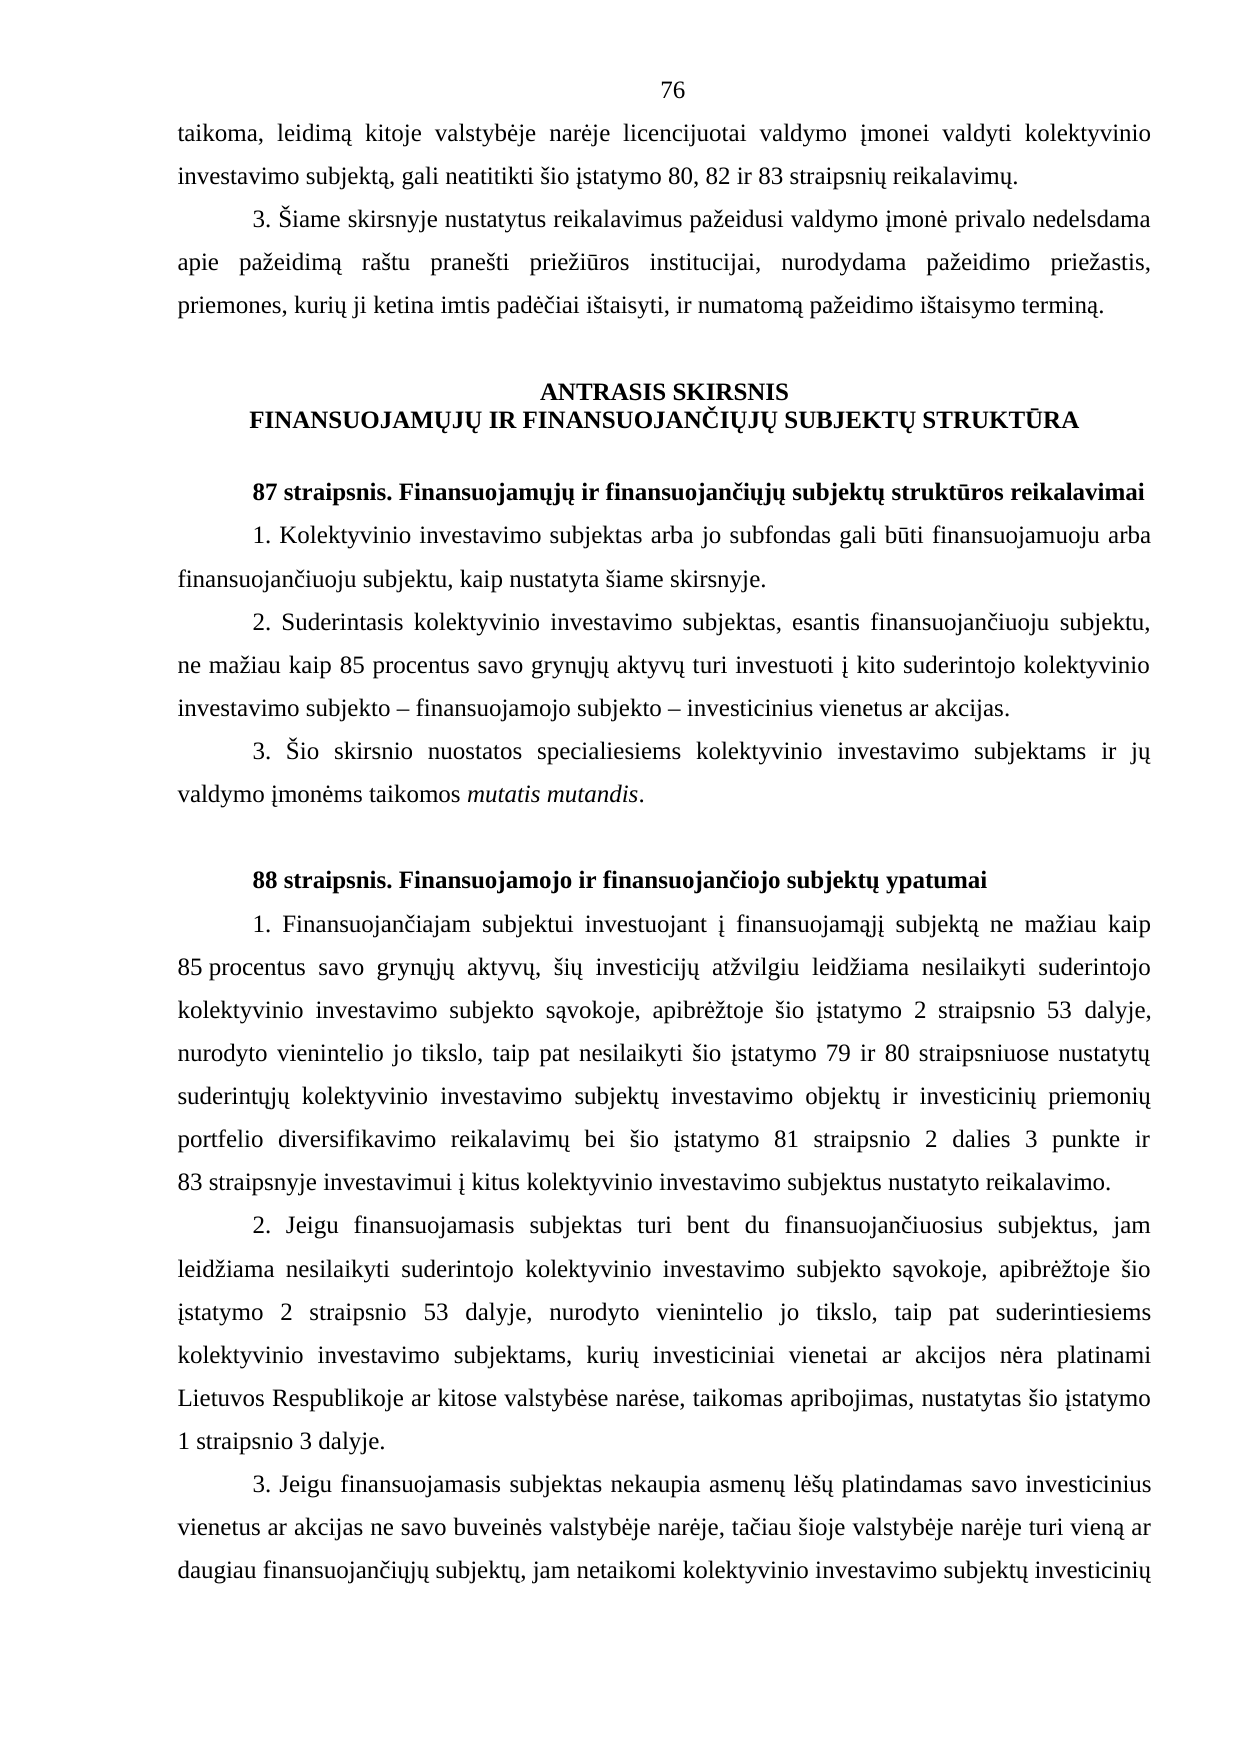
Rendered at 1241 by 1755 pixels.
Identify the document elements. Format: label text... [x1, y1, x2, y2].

text 3. Šiame skirsnyje nustatytus reikalavimus pažeidusi valdymo įmonė privalo nedelsdama apie pažeidimą raštu pranešti priežiūros institucijai, nurodydama pažeidimo priežastis, priemones, kurių ji ketina imtis padėčiai ištaisyti, ir numatomą pažeidimo ištaisymo terminą. [177, 204, 1152, 319]
text FINANSUOJAMŲJŲ IR FINANSUOJANČIŲJŲ SUBJEKTŲ STRUKTŪRA [177, 406, 1152, 434]
text ANTRASIS SKIRSNIS [177, 377, 1152, 406]
text 1. Kolektyvinio investavimo subjektas arba jo subfondas gali būti finansuojamuoju arba finansuojančiuoju subjektu, kaip nustatyta šiame skirsnyje. [177, 521, 1152, 592]
text 2. Jeigu finansuojamasis subjektas turi bent du finansuojančiuosius subjektus, jam leidžiama nesilaikyti suderintojo kolektyvinio investavimo subjekto sąvokoje, apibrėžtoje šio įstatymo 2 straipsnio 53 dalyje, nurodyto vienintelio jo tikslo, taip pat suderintiesiems kolektyvinio investavimo subjektams, kurių investiciniai vienetai ar akcijos nėra platinami Lietuvos Respublikoje ar kitose valstybėse narėse, taikomas apribojimas, nustatytas šio įstatymo 1 straipsnio 3 dalyje. [177, 1211, 1152, 1455]
text 87 straipsnis. Finansuojamųjų ir finansuojančiųjų subjektų struktūros reikalavimai [252, 477, 1152, 506]
text 3. Šio skirsnio nuostatos specialiesiems kolektyvinio investavimo subjektams ir jų valdymo įmonėms taikomos mutatis mutandis. [177, 736, 1152, 808]
text 3. Jeigu finansuojamasis subjektas nekaupia asmenų lėšų platindamas savo investicinius vienetus ar akcijas ne savo buveinės valstybėje narėje, tačiau šioje valstybėje narėje turi vieną ar daugiau finansuojančiųjų subjektų, jam netaikomi kolektyvinio investavimo subjektų investicinių [177, 1469, 1152, 1584]
text 1. Finansuojančiajam subjektui investuojant į finansuojamąjį subjektą ne mažiau kaip 85 procentus savo grynųjų aktyvų, šių investicijų atžvilgiu leidžiama nesilaikyti suderintojo kolektyvinio investavimo subjekto sąvokoje, apibrėžtoje šio įstatymo 2 straipsnio 53 dalyje, nurodyto vienintelio jo tikslo, taip pat nesilaikyti šio įstatymo 79 ir 80 straipsniuose nustatytų suderintųjų kolektyvinio investavimo subjektų investavimo objektų ir investicinių priemonių portfelio diversifikavimo reikalavimų bei šio įstatymo 81 straipsnio 2 dalies 3 punkte ir 83 straipsnyje investavimui į kitus kolektyvinio investavimo subjektus nustatyto reikalavimo. [177, 909, 1152, 1196]
text 2. Suderintasis kolektyvinio investavimo subjektas, esantis finansuojančiuoju subjektu, ne mažiau kaip 85 procentus savo grynųjų aktyvų turi investuoti į kito suderintojo kolektyvinio investavimo subjekto – finansuojamojo subjekto – investicinius vienetus ar akcijas. [177, 607, 1152, 722]
text 88 straipsnis. Finansuojamojo ir finansuojančiojo subjektų ypatumai [252, 866, 1152, 894]
text taikoma, leidimą kitoje valstybėje narėje licencijuotai valdymo įmonei valdyti kolektyvinio investavimo subjektą, gali neatitikti šio įstatymo 80, 82 ir 83 straipsnių reikalavimų. [177, 118, 1152, 190]
